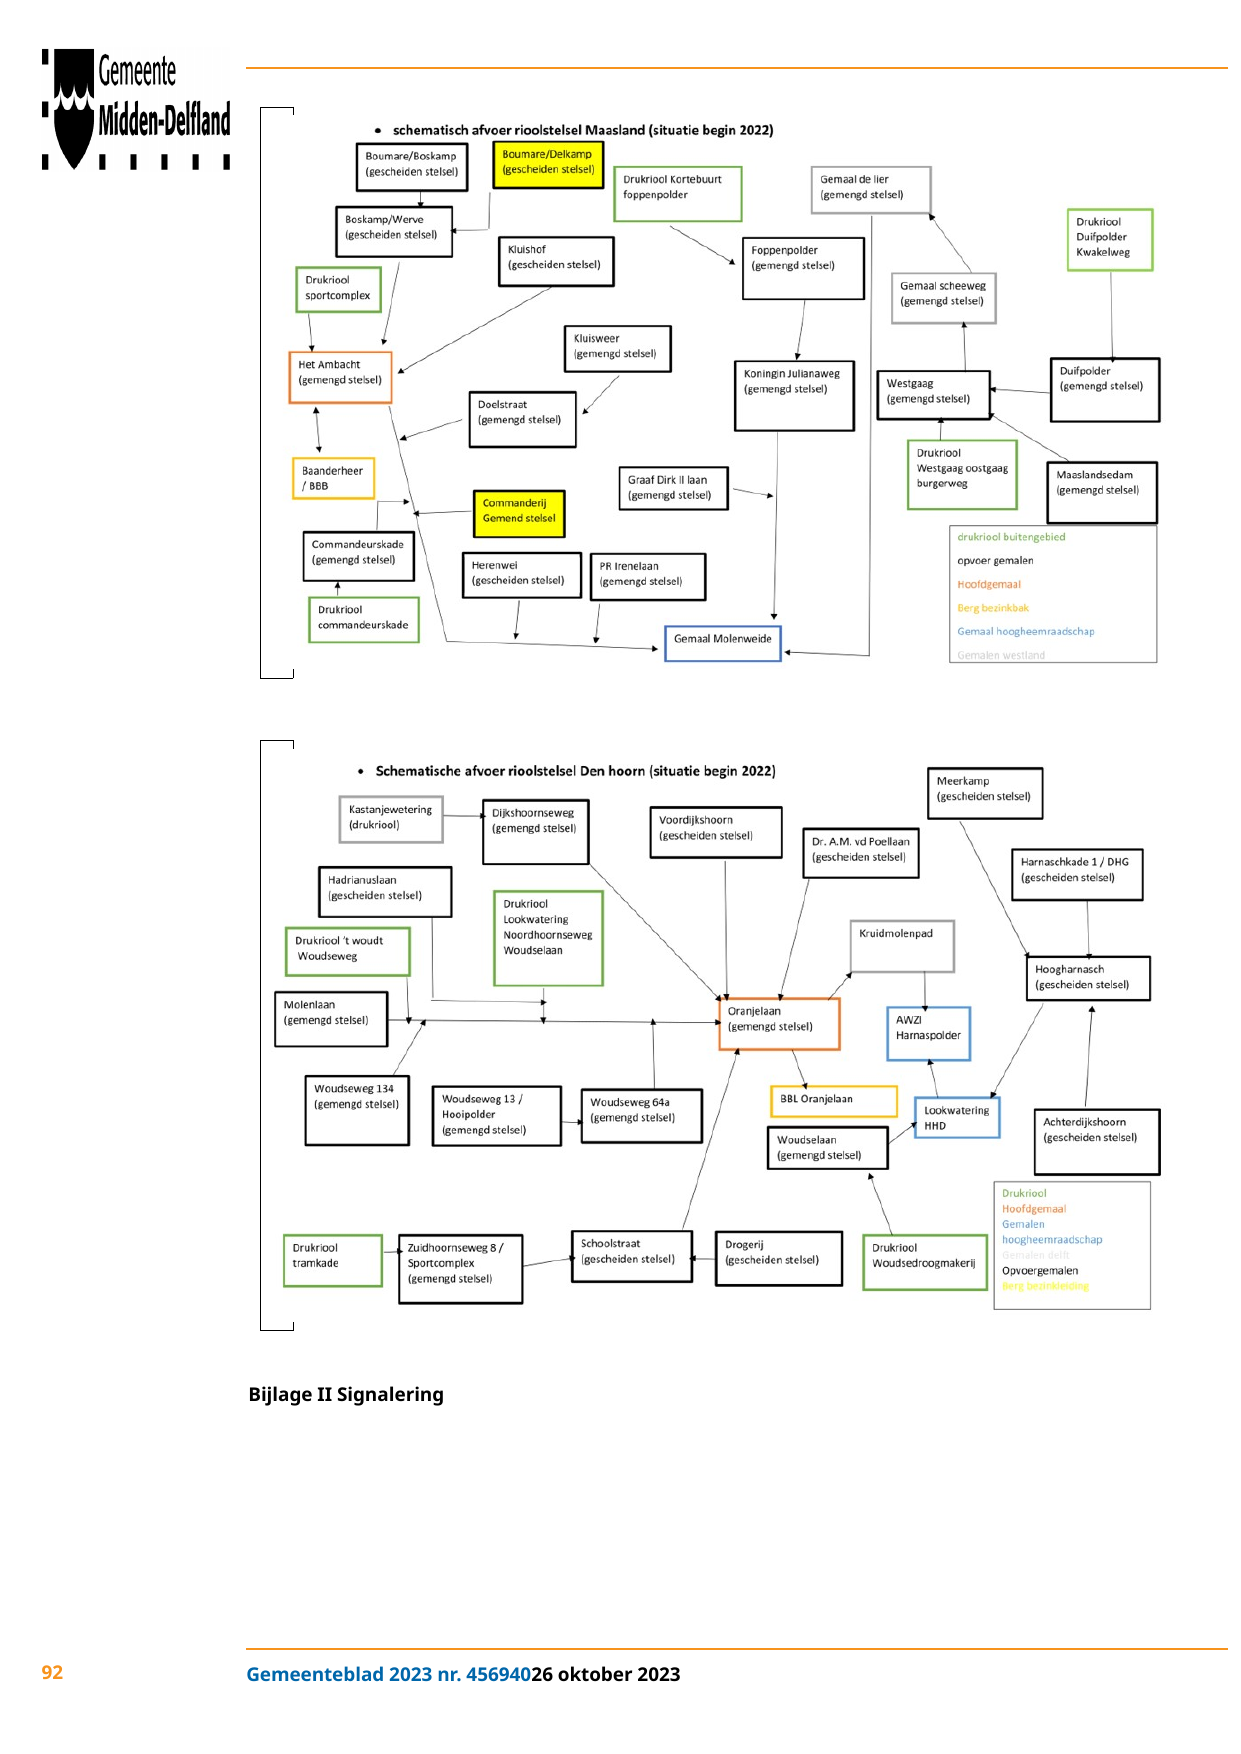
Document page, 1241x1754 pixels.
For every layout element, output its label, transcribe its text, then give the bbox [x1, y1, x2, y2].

picture [41, 47, 231, 172]
picture [268, 749, 1173, 1322]
picture [268, 115, 1173, 669]
text Bijlage II Signalering [248, 1381, 1152, 1407]
